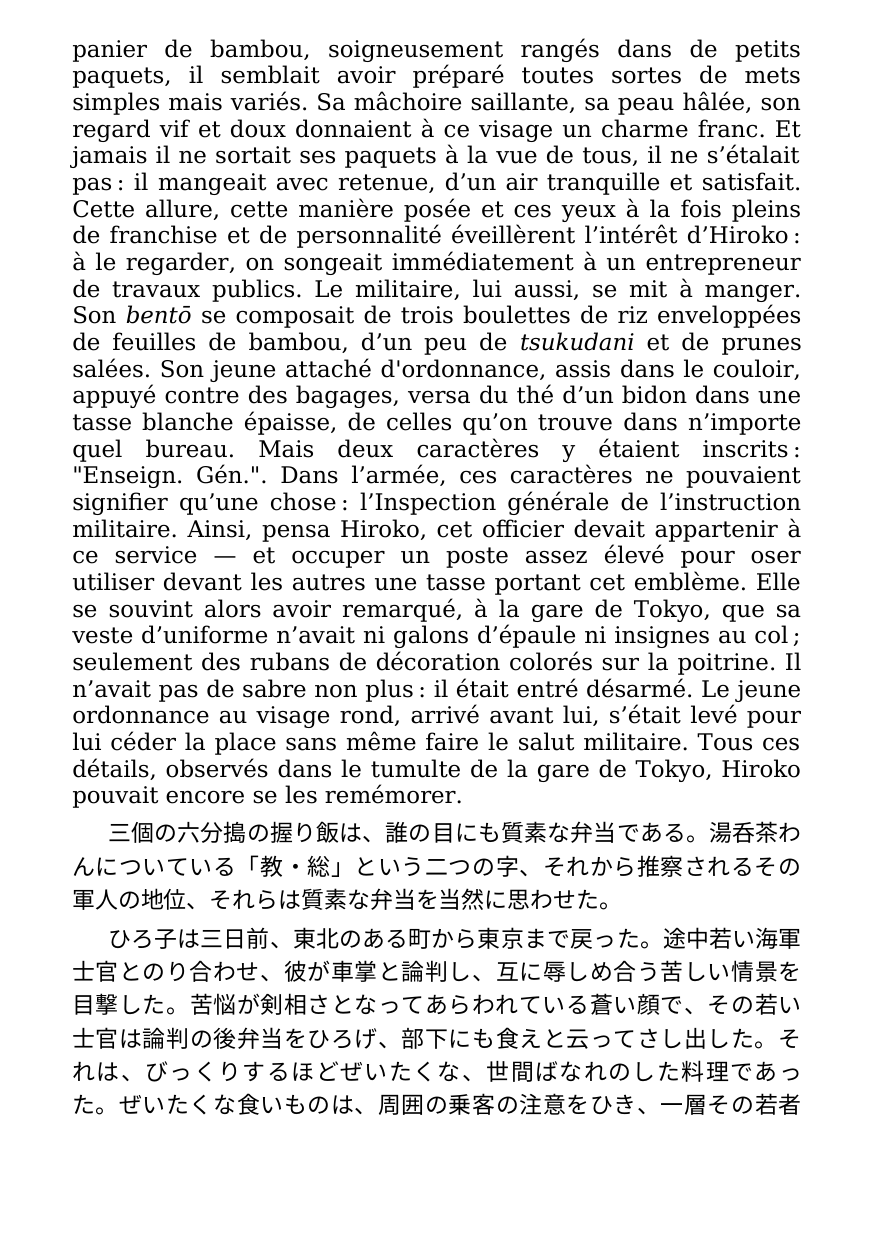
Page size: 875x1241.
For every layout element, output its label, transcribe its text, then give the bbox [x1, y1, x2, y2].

text 三個の六分搗の握り飯は、誰の目にも質素な弁当である。湯呑茶わんについている「教・総」という二つの字、それから推察されるその軍人の地位、それらは質素な弁当を当然に思わせた。 [72, 815, 802, 915]
text ひろ子は三日前、東北のある町から東京まで戻った。途中若い海軍士官とのり合わせ、彼が車掌と論判し、互に辱しめ合う苦しい情景を目撃した。苦悩が剣相さとなってあらわれている蒼い顔で、その若い士官は論判の後弁当をひろげ、部下にも食えと云ってさし出した。それは、びっくりするほどぜいたくな、世間ばなれのした料理であった。ぜいたくな食いものは、周囲の乗客の注意をひき、一層その若者 [72, 921, 802, 1120]
text panier de bambou, soigneusement rangés dans de petits paquets, il semblait avoir préparé toutes sortes de mets simples mais variés. Sa mâchoire saillante, sa peau hâlée, son regard vif et doux donnaient à ce visage un charme franc. Et jamais il ne sortait ses paquets à la vue de tous, il ne s’étalait pas : il mangeait avec retenue, d’un air tranquille et satisfait. Cette allure, cette manière posée et ces yeux à la fois pleins de franchise et de personnalité éveillèrent l’intérêt d’Hiroko : à le regarder, on songeait immédiatement à un entrepreneur de travaux publics. Le militaire, lui aussi, se mit à manger. Son bentō se composait de trois boulettes de riz enveloppées de feuilles de bambou, d’un peu de tsukudani et de prunes salées. Son jeune attaché d'ordonnance, assis dans le couloir, appuyé contre des bagages, versa du thé d’un bidon dans une tasse blanche épaisse, de celles qu’on trouve dans n’importe quel bureau. Mais deux caractères y étaient inscrits : "Enseign. Gén.". Dans l’armée, ces caractères ne pouvaient signifier qu’une chose : l’Inspection générale de l’instruction militaire. Ainsi, pensa Hiroko, cet officier devait appartenir à ce service — et occuper un poste assez élevé pour oser utiliser devant les autres une tasse portant cet emblème. Elle se souvint alors avoir remarqué, à la gare de Tokyo, que sa veste d’uniforme n’avait ni galons d’épaule ni insignes au col ; seulement des rubans de décoration colorés sur la poitrine. Il n’avait pas de sabre non plus : il était entré désarmé. Le jeune ordonnance au visage rond, arrivé avant lui, s’était levé pour lui céder la place sans même faire le salut militaire. Tous ces détails, observés dans le tumulte de la gare de Tokyo, Hiroko pouvait encore se les remémorer. [72, 36, 802, 809]
